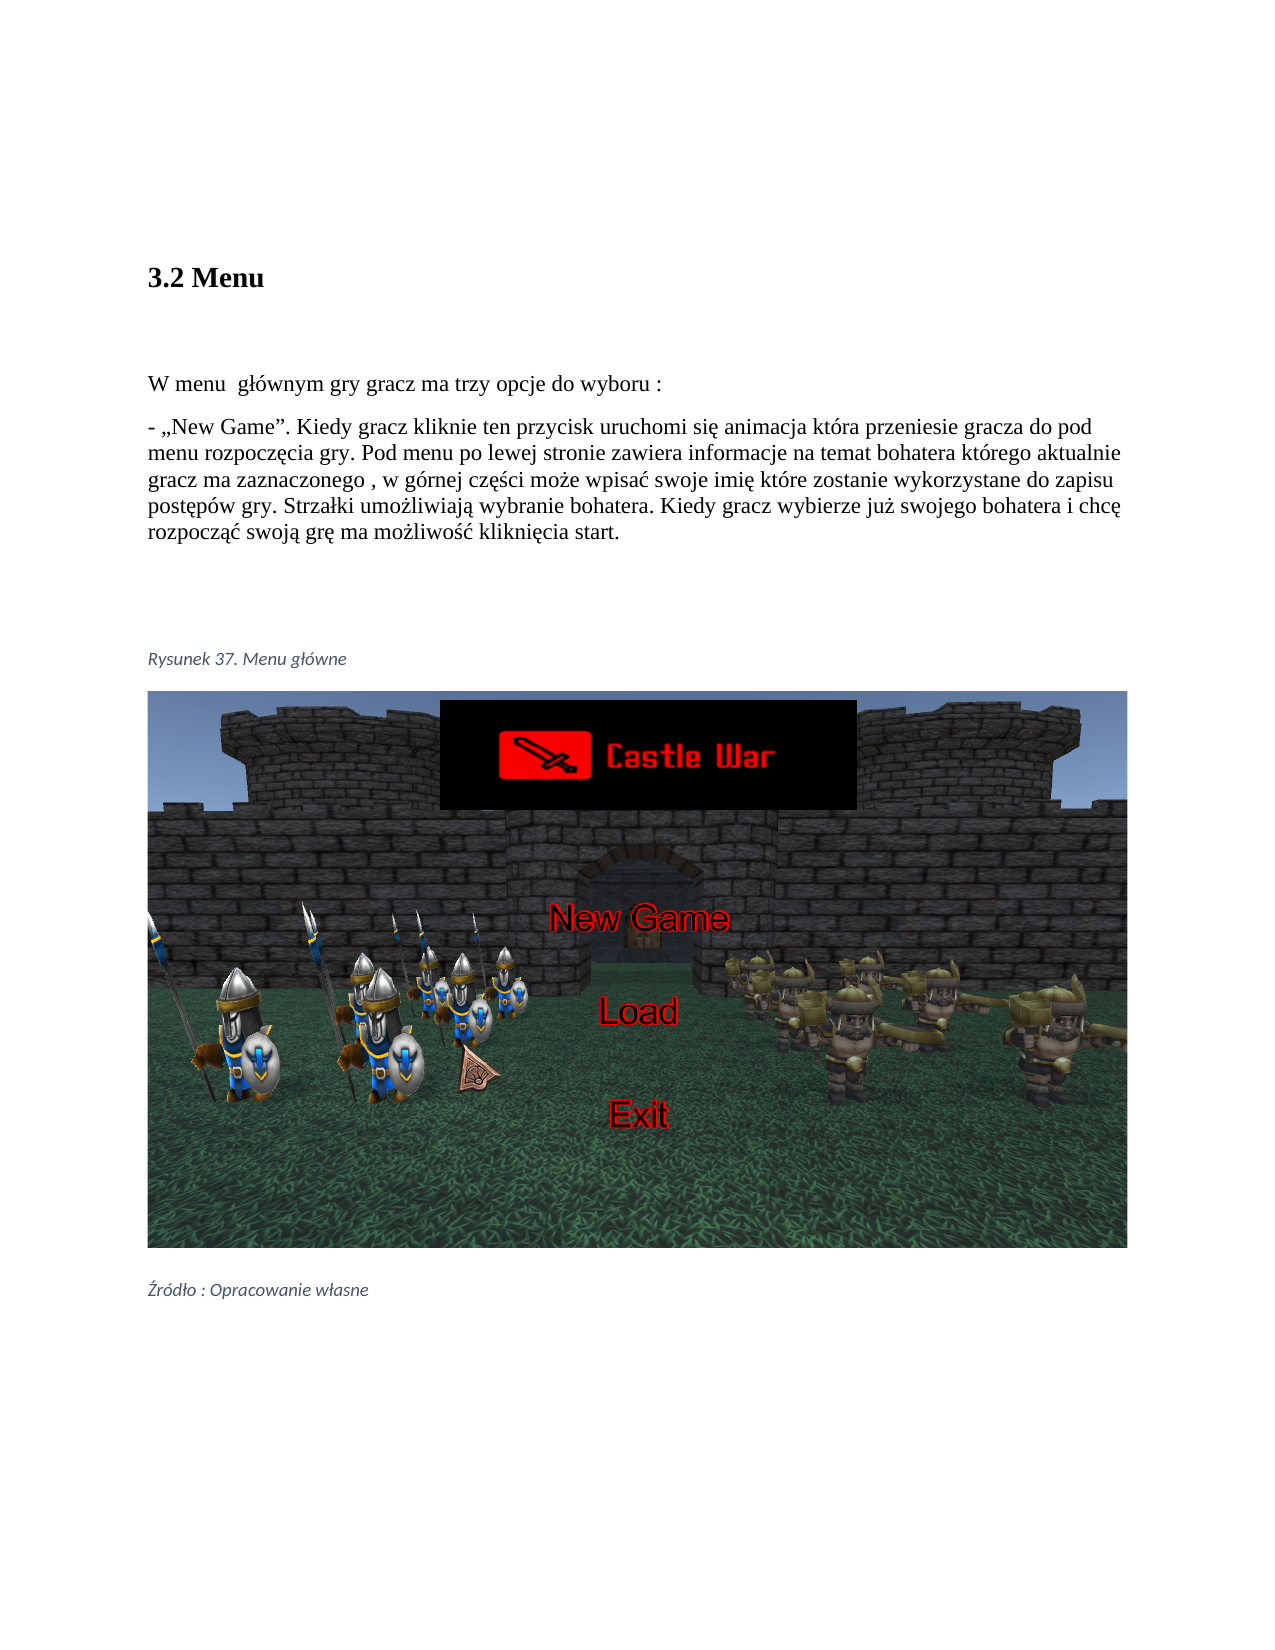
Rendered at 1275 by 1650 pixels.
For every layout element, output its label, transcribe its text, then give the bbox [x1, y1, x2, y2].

text 3.2 Menu [148, 260, 1127, 293]
text Źródło : Opracowanie własne [148, 1278, 1127, 1301]
text Rysunek 37. Menu główne [148, 647, 1127, 670]
text - „New Game”. Kiedy gracz kliknie ten przycisk uruchomi się animacja która przeniesie gracza do pod menu rozpoczęcia gry. Pod menu po lewej stronie zawiera informacje na temat bohatera którego aktualnie gracz ma zaznaczonego , w górnej części może wpisać swoje imię które zostanie wykorzystane do zapisu postępów gry. Strzałki umożliwiają wybranie bohatera. Kiedy gracz wybierze już swojego bohatera i chcę rozpocząć swoją grę ma możliwość kliknięcia start. [148, 413, 1127, 545]
text W menu głównym gry gracz ma trzy opcje do wyboru : [148, 370, 1127, 396]
